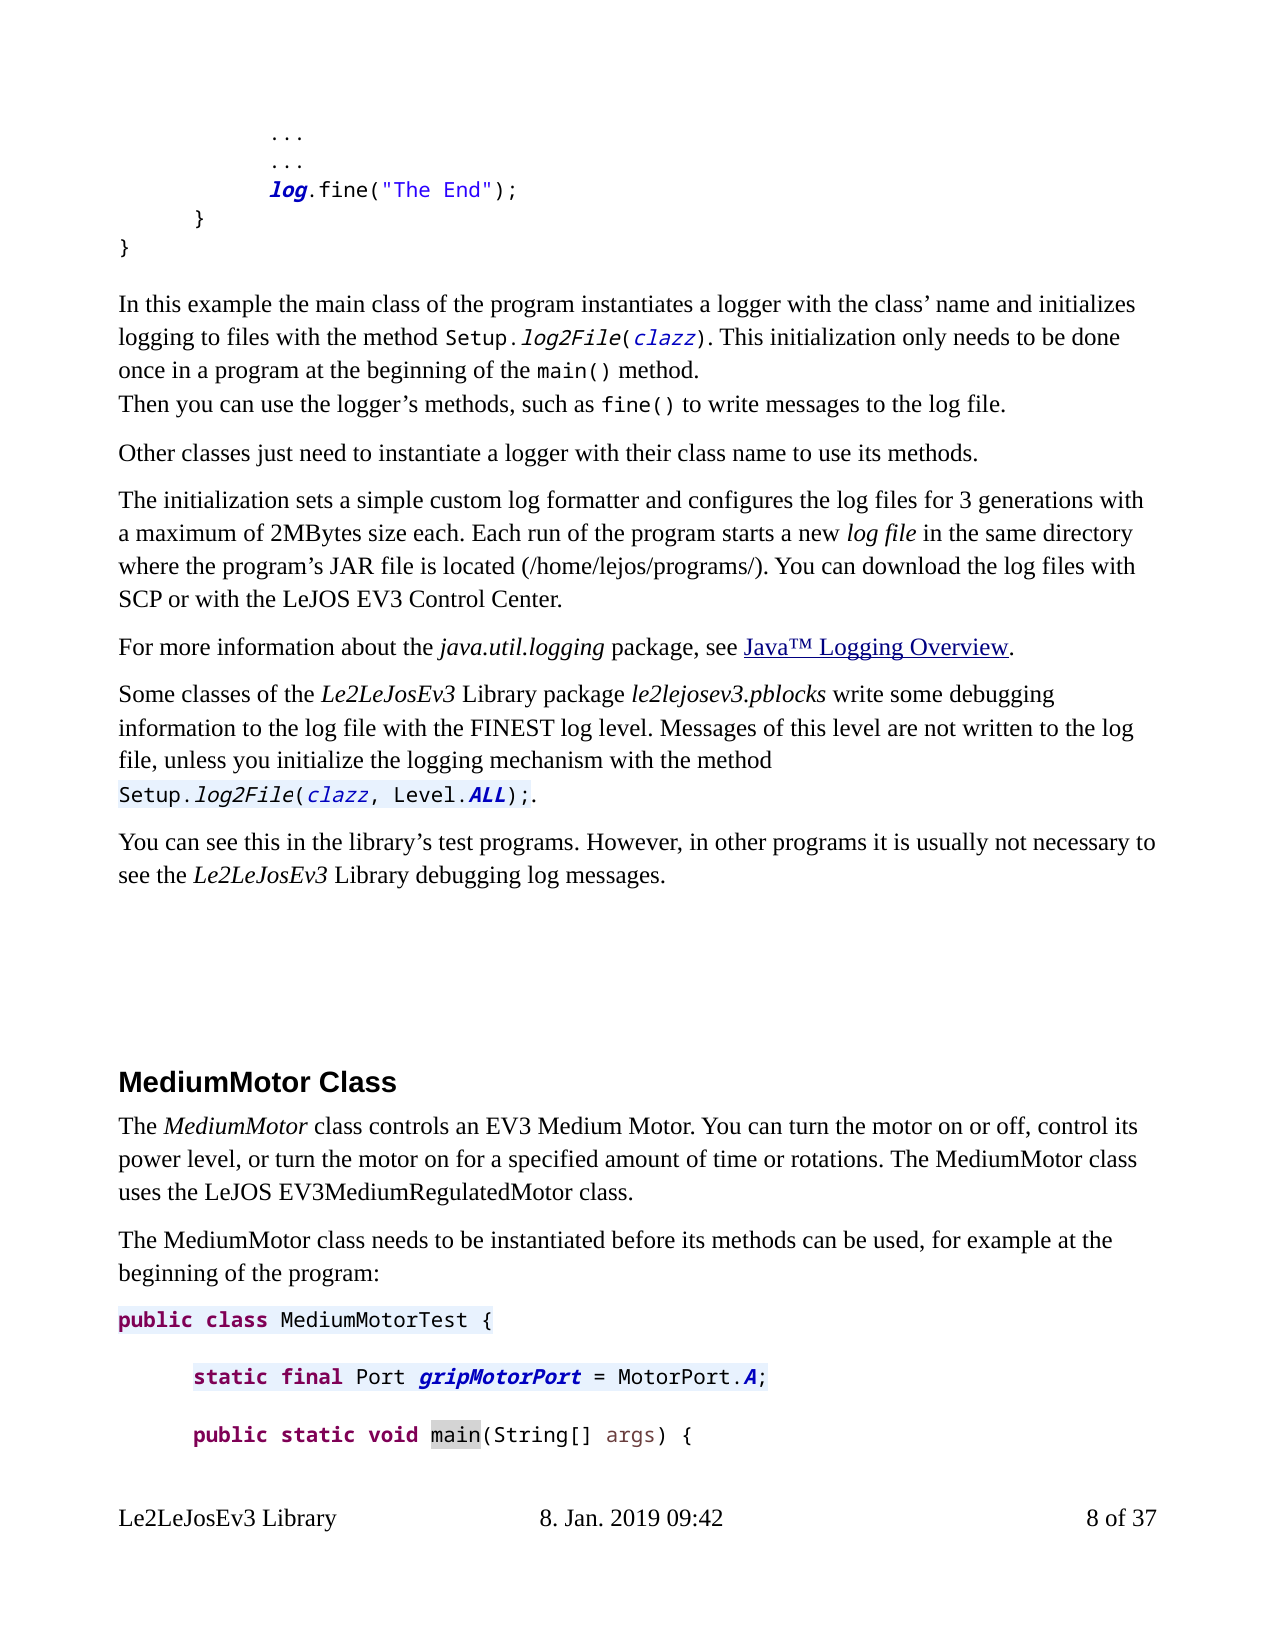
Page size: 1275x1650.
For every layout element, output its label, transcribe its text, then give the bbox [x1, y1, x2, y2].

text static final Port gripMotorPort = MotorPort.A; [118, 1362, 1157, 1391]
text ... [118, 147, 1157, 175]
text Other classes just need to instantiate a logger with their class name to use its methods. [118, 438, 1157, 466]
text log.fine("The End"); [118, 175, 1157, 203]
text public class MediumMotorTest { [118, 1306, 1157, 1334]
text public static void main(String[] args) { [118, 1419, 1157, 1449]
text The MediumMotor class controls an EV3 Medium Motor. You can turn the motor on or off, control its power level, or turn the motor on for a specified amount of time or rotations. The MediumMotor class uses the LeJOS EV3MediumRegulatedMotor class. [118, 1111, 1157, 1206]
text Some classes of the Le2LeJosEv3 Library package le2lejosev3.pblocks write some debugging information to the log file with the FINEST log level. Messages of this level are not written to the log file, unless you initialize the logging mechanism with the method Setup.log2File(clazz, Level.ALL);. [118, 679, 1157, 808]
text } [118, 203, 1157, 232]
subtitle MediumMotor Class [118, 1065, 1157, 1099]
text In this example the main class of the program instantiates a logger with the class’ name and initializes logging to files with the method Setup.log2File(clazz). This initialization only needs to be done once in a program at the beginning of the main() method. Then you can use the logger’s methods, such as fine() to write messages to the log file. [118, 289, 1157, 419]
text ... [118, 118, 1157, 147]
text For more information about the java.util.logging package, see Java™ Logging Overview. [118, 632, 1157, 661]
text The MediumMotor class needs to be instantiated before its methods can be used, for example at the beginning of the program: [118, 1225, 1157, 1287]
text You can see this in the library’s test programs. However, in other programs it is usually not necessary to see the Le2LeJosEv3 Library debugging log messages. [118, 827, 1157, 889]
text The initialization sets a simple custom log formatter and configures the log files for 3 generations with a maximum of 2MBytes size each. Each run of the program starts a new log file in the same directory where the program’s JAR file is located (/home/lejos/programs/). You can download the log files with SCP or with the LeJOS EV3 Control Center. [118, 485, 1157, 613]
text } [118, 232, 1157, 260]
